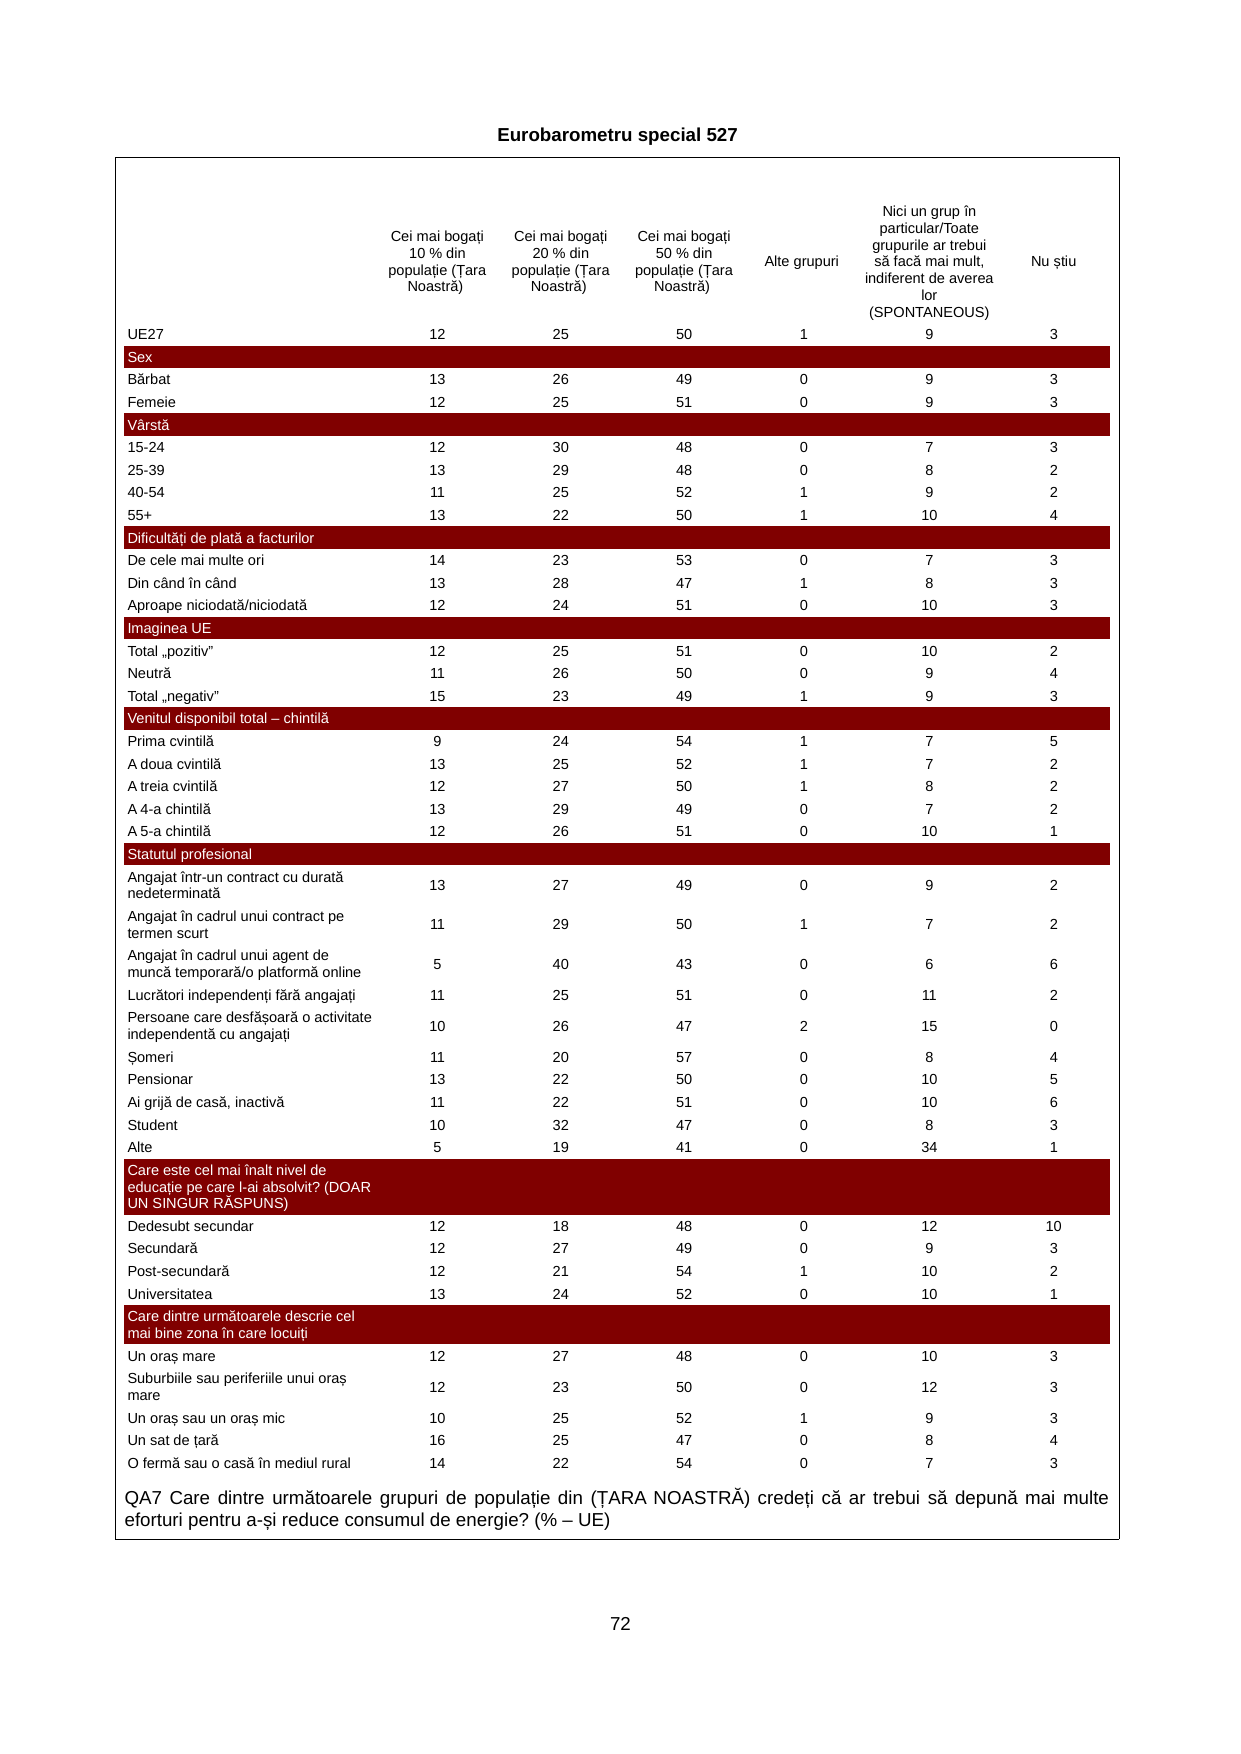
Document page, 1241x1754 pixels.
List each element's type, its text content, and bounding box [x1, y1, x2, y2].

table_cell 8 [862, 572, 997, 594]
table_cell 7 [862, 798, 997, 820]
table_cell [622, 617, 746, 639]
table_cell Suburbiile sau periferiile unui oraș mare [124, 1367, 376, 1406]
table_cell [622, 346, 746, 368]
table_cell 10 [376, 1113, 499, 1136]
table_cell 0 [746, 1068, 862, 1091]
table_cell Care dintre următoarele descrie cel mai bine zona în care locuiți [124, 1305, 376, 1344]
table_cell 25 [499, 481, 622, 504]
table_cell 12 [376, 594, 499, 617]
table_cell 13 [376, 572, 499, 594]
table_cell 13 [376, 753, 499, 775]
table_cell A treia cvintilă [124, 775, 376, 798]
table_cell 4 [997, 504, 1110, 526]
table_cell 0 [746, 1215, 862, 1237]
table_cell 7 [862, 549, 997, 572]
table_cell [376, 707, 499, 730]
table_cell [622, 707, 746, 730]
table_cell [862, 843, 997, 865]
table_cell [862, 413, 997, 436]
table_cell 48 [622, 459, 746, 481]
table_cell Din când în când [124, 572, 376, 594]
table_cell 10 [997, 1215, 1110, 1237]
table_cell 9 [376, 730, 499, 752]
table_cell 12 [376, 1237, 499, 1260]
table_cell 0 [746, 1283, 862, 1305]
table_cell 52 [622, 753, 746, 775]
table_cell 0 [746, 436, 862, 458]
table_cell [622, 1305, 746, 1344]
table_cell 10 [862, 1068, 997, 1091]
table_cell 1 [746, 323, 862, 346]
table_cell 3 [997, 323, 1110, 346]
table_cell 9 [862, 368, 997, 391]
table_cell Care este cel mai înalt nivel de educație pe care l-ai absolvit? (DOAR UN SINGUR RĂSPUNS) [124, 1159, 376, 1215]
table_cell 12 [376, 1345, 499, 1367]
table_cell 2 [997, 753, 1110, 775]
table_cell 15 [376, 685, 499, 707]
table_cell O fermă sau o casă în mediul rural [124, 1452, 376, 1474]
table_cell 10 [862, 504, 997, 526]
table_cell 2 [997, 639, 1110, 662]
table_cell 27 [499, 1345, 622, 1367]
table_cell 50 [622, 662, 746, 684]
table_cell 9 [862, 323, 997, 346]
table_cell 4 [997, 1046, 1110, 1068]
table_cell [862, 526, 997, 549]
table_cell 12 [376, 820, 499, 843]
table_cell Angajat în cadrul unui contract pe termen scurt [124, 905, 376, 944]
table_cell 10 [862, 1345, 997, 1367]
table_cell 8 [862, 459, 997, 481]
table_cell 0 [746, 1136, 862, 1158]
table_cell A 4-a chintilă [124, 798, 376, 820]
table_cell [997, 346, 1110, 368]
table_cell Imaginea UE [124, 617, 376, 639]
table_cell A 5-a chintilă [124, 820, 376, 843]
table_cell 55+ [124, 504, 376, 526]
table_cell 51 [622, 820, 746, 843]
table_cell 54 [622, 1260, 746, 1282]
table_cell 0 [746, 798, 862, 820]
table_cell 11 [376, 984, 499, 1006]
table_cell Femeie [124, 391, 376, 413]
table_cell [499, 617, 622, 639]
table_cell 11 [376, 1091, 499, 1113]
table_cell 12 [376, 1367, 499, 1406]
table_cell 10 [862, 820, 997, 843]
table_cell 0 [746, 865, 862, 905]
table_cell 2 [997, 905, 1110, 944]
table_cell Dedesubt secundar [124, 1215, 376, 1237]
table_cell [376, 1159, 499, 1215]
table_cell 15-24 [124, 436, 376, 458]
table_cell 16 [376, 1429, 499, 1452]
table_cell Universitatea [124, 1283, 376, 1305]
table_cell 14 [376, 549, 499, 572]
table_cell 22 [499, 504, 622, 526]
table_cell 3 [997, 368, 1110, 391]
table_cell Venitul disponibil total – chintilă [124, 707, 376, 730]
table_cell 12 [376, 775, 499, 798]
table_cell Secundară [124, 1237, 376, 1260]
table_cell Aproape niciodată/niciodată [124, 594, 376, 617]
table_cell 23 [499, 685, 622, 707]
table_cell 2 [997, 984, 1110, 1006]
table_cell 6 [862, 944, 997, 983]
table_cell 26 [499, 368, 622, 391]
table_cell 49 [622, 685, 746, 707]
table_cell 10 [862, 1283, 997, 1305]
table_cell 12 [376, 1260, 499, 1282]
table_cell 41 [622, 1136, 746, 1158]
table_cell 0 [746, 639, 862, 662]
table_cell 13 [376, 368, 499, 391]
table_cell 47 [622, 1006, 746, 1046]
table_cell 11 [376, 662, 499, 684]
table_cell [622, 413, 746, 436]
table_cell 12 [862, 1215, 997, 1237]
table_cell 3 [997, 1113, 1110, 1136]
table_cell 7 [862, 730, 997, 752]
table_cell [376, 1305, 499, 1344]
table_cell 0 [746, 1367, 862, 1406]
table_cell 7 [862, 1452, 997, 1474]
table_cell 26 [499, 662, 622, 684]
table_cell 12 [862, 1367, 997, 1406]
table_cell [746, 1159, 862, 1215]
table_cell 18 [499, 1215, 622, 1237]
table_cell [862, 617, 997, 639]
table_cell 0 [746, 1046, 862, 1068]
table_cell 6 [997, 944, 1110, 983]
table_cell 8 [862, 1113, 997, 1136]
table_cell Vârstă [124, 413, 376, 436]
table_cell 3 [997, 1345, 1110, 1367]
table_cell [499, 526, 622, 549]
table_cell 7 [862, 753, 997, 775]
table_cell 27 [499, 865, 622, 905]
table_cell 1 [997, 820, 1110, 843]
table_cell 21 [499, 1260, 622, 1282]
table_header Nu știu [997, 200, 1110, 323]
table_cell 3 [997, 594, 1110, 617]
table_cell Total „pozitiv” [124, 639, 376, 662]
table_cell Dificultăți de plată a facturilor [124, 526, 376, 549]
table_cell 5 [997, 1068, 1110, 1091]
table_cell 11 [376, 481, 499, 504]
table_cell [376, 843, 499, 865]
table_cell 0 [746, 820, 862, 843]
table_cell 12 [376, 436, 499, 458]
table_cell [746, 707, 862, 730]
table_cell 2 [997, 481, 1110, 504]
table_cell 26 [499, 820, 622, 843]
table_cell 0 [746, 1429, 862, 1452]
table_cell 3 [997, 1367, 1110, 1406]
table_cell 9 [862, 865, 997, 905]
table_cell 3 [997, 1406, 1110, 1429]
table_cell 32 [499, 1113, 622, 1136]
table_cell 1 [746, 481, 862, 504]
table_cell 3 [997, 1452, 1110, 1474]
table_cell 23 [499, 1367, 622, 1406]
table_cell 5 [376, 944, 499, 983]
table_cell 50 [622, 905, 746, 944]
table_cell 34 [862, 1136, 997, 1158]
table_cell 24 [499, 730, 622, 752]
table_cell 50 [622, 504, 746, 526]
table_cell 15 [862, 1006, 997, 1046]
table_cell [997, 526, 1110, 549]
table_cell 0 [746, 368, 862, 391]
table_cell 47 [622, 1113, 746, 1136]
table_cell 29 [499, 798, 622, 820]
table_header Cei mai bogați 10 % din populație (Țara Noastră) [376, 200, 499, 323]
table_cell [376, 346, 499, 368]
table_cell [499, 1159, 622, 1215]
table_cell 47 [622, 1429, 746, 1452]
table_cell Persoane care desfășoară o activitate independentă cu angajați [124, 1006, 376, 1046]
table_cell 11 [376, 905, 499, 944]
table_cell Total „negativ” [124, 685, 376, 707]
table_cell 40 [499, 944, 622, 983]
table_cell 53 [622, 549, 746, 572]
table_cell 51 [622, 1091, 746, 1113]
table_cell 13 [376, 865, 499, 905]
table_cell Lucrători independenți fără angajați [124, 984, 376, 1006]
table_cell 20 [499, 1046, 622, 1068]
table_cell 1 [746, 753, 862, 775]
table_cell Un oraș mare [124, 1345, 376, 1367]
table_cell 11 [376, 1046, 499, 1068]
table_cell 0 [746, 984, 862, 1006]
table_header [124, 200, 376, 323]
table_cell 12 [376, 639, 499, 662]
table_cell 0 [746, 1237, 862, 1260]
table_cell 3 [997, 572, 1110, 594]
table_cell 1 [746, 775, 862, 798]
table_cell 2 [997, 865, 1110, 905]
table_cell [622, 526, 746, 549]
table_cell 12 [376, 1215, 499, 1237]
table_cell [499, 1305, 622, 1344]
table_header Cei mai bogați 20 % din populație (Țara Noastră) [499, 200, 622, 323]
table_cell 13 [376, 1283, 499, 1305]
table_cell Ai grijă de casă, inactivă [124, 1091, 376, 1113]
text QA7 Care dintre următoarele grupuri de populație din (ȚARA NOASTRĂ) credeți că ar trebui să depună mai multe eforturi pentru a-și reduce consumul de energie? (% – UE) [124, 1487, 1110, 1530]
table_cell 12 [376, 323, 499, 346]
table_cell 14 [376, 1452, 499, 1474]
table_cell 50 [622, 323, 746, 346]
table_cell Neutră [124, 662, 376, 684]
table_cell A doua cvintilă [124, 753, 376, 775]
table_cell 10 [862, 594, 997, 617]
table_cell [997, 1159, 1110, 1215]
table_cell Un oraș sau un oraș mic [124, 1406, 376, 1429]
table_cell 4 [997, 1429, 1110, 1452]
table_cell 1 [746, 905, 862, 944]
table_cell Sex [124, 346, 376, 368]
table_cell [622, 843, 746, 865]
table_cell 25 [499, 1406, 622, 1429]
table_cell 5 [997, 730, 1110, 752]
table_cell 19 [499, 1136, 622, 1158]
table_cell 50 [622, 1367, 746, 1406]
table_cell 0 [746, 1452, 862, 1474]
table_cell 8 [862, 775, 997, 798]
table_cell [499, 707, 622, 730]
table_cell [746, 346, 862, 368]
table_cell 1 [746, 572, 862, 594]
table_cell 6 [997, 1091, 1110, 1113]
table_cell 48 [622, 436, 746, 458]
table_cell 51 [622, 639, 746, 662]
table_cell 7 [862, 436, 997, 458]
table_cell 1 [746, 504, 862, 526]
table_cell 11 [862, 984, 997, 1006]
table_cell Pensionar [124, 1068, 376, 1091]
table_cell 4 [997, 662, 1110, 684]
table_cell [499, 843, 622, 865]
table_cell 51 [622, 984, 746, 1006]
table_cell 51 [622, 594, 746, 617]
table_cell 0 [746, 459, 862, 481]
table_cell [746, 526, 862, 549]
table_cell [499, 346, 622, 368]
table_cell 2 [997, 1260, 1110, 1282]
table_cell 27 [499, 1237, 622, 1260]
table_cell 0 [746, 1345, 862, 1367]
table_cell 3 [997, 391, 1110, 413]
table_header Alte grupuri [746, 200, 862, 323]
table_cell Alte [124, 1136, 376, 1158]
table_cell 54 [622, 730, 746, 752]
table_cell 2 [746, 1006, 862, 1046]
table_cell [862, 1159, 997, 1215]
table_cell 27 [499, 775, 622, 798]
table_cell 0 [746, 1091, 862, 1113]
table_cell 9 [862, 481, 997, 504]
table_cell 24 [499, 594, 622, 617]
table_cell 13 [376, 459, 499, 481]
table_cell 3 [997, 685, 1110, 707]
table_cell 0 [746, 391, 862, 413]
table_cell 47 [622, 572, 746, 594]
table_cell 49 [622, 865, 746, 905]
table_cell 2 [997, 798, 1110, 820]
table_cell [746, 617, 862, 639]
table_cell [499, 413, 622, 436]
table_cell 25 [499, 391, 622, 413]
table_cell 2 [997, 459, 1110, 481]
table_cell 0 [746, 944, 862, 983]
table_cell 29 [499, 905, 622, 944]
table_cell 0 [746, 549, 862, 572]
table_cell Student [124, 1113, 376, 1136]
table_cell 5 [376, 1136, 499, 1158]
table_cell UE27 [124, 323, 376, 346]
table_cell 23 [499, 549, 622, 572]
table_cell Post-secundară [124, 1260, 376, 1282]
table_cell [376, 617, 499, 639]
table_cell 9 [862, 391, 997, 413]
table_cell 1 [997, 1283, 1110, 1305]
table_cell [746, 843, 862, 865]
table_cell [376, 526, 499, 549]
table_cell 40-54 [124, 481, 376, 504]
table_cell 1 [746, 1260, 862, 1282]
table_cell 12 [376, 391, 499, 413]
table_cell 25 [499, 639, 622, 662]
table_cell 48 [622, 1215, 746, 1237]
table_cell 0 [746, 1113, 862, 1136]
table_cell De cele mai multe ori [124, 549, 376, 572]
table_cell 48 [622, 1345, 746, 1367]
table_cell 0 [746, 594, 862, 617]
table_cell 9 [862, 1406, 997, 1429]
table_cell Statutul profesional [124, 843, 376, 865]
table_cell 8 [862, 1046, 997, 1068]
table_cell 1 [746, 730, 862, 752]
table_cell 1 [997, 1136, 1110, 1158]
table_cell [997, 413, 1110, 436]
table_cell 52 [622, 1406, 746, 1429]
table_cell 30 [499, 436, 622, 458]
table_cell 52 [622, 1283, 746, 1305]
table_cell 10 [862, 1260, 997, 1282]
table_cell 7 [862, 905, 997, 944]
table_cell 10 [376, 1006, 499, 1046]
table_cell 51 [622, 391, 746, 413]
table_cell 25 [499, 984, 622, 1006]
table_cell 49 [622, 368, 746, 391]
table_cell 57 [622, 1046, 746, 1068]
table_cell 9 [862, 662, 997, 684]
table_cell [997, 1305, 1110, 1344]
table_cell 50 [622, 775, 746, 798]
table_cell 10 [376, 1406, 499, 1429]
table_cell [862, 707, 997, 730]
table_cell 3 [997, 549, 1110, 572]
table_cell 25 [499, 753, 622, 775]
table_cell Prima cvintilă [124, 730, 376, 752]
table_cell 3 [997, 1237, 1110, 1260]
table_cell [862, 346, 997, 368]
table_cell 25-39 [124, 459, 376, 481]
table_cell 50 [622, 1068, 746, 1091]
table_cell [376, 413, 499, 436]
table_cell 22 [499, 1452, 622, 1474]
table_cell 0 [746, 662, 862, 684]
table_cell Angajat în cadrul unui agent de muncă temporară/o platformă online [124, 944, 376, 983]
table_cell 25 [499, 1429, 622, 1452]
table_cell 9 [862, 1237, 997, 1260]
table_cell 52 [622, 481, 746, 504]
table_cell 8 [862, 1429, 997, 1452]
table_cell 22 [499, 1091, 622, 1113]
table_cell 3 [997, 436, 1110, 458]
table_cell 49 [622, 1237, 746, 1260]
table_cell Un sat de țară [124, 1429, 376, 1452]
table_cell 28 [499, 572, 622, 594]
table_cell 1 [746, 1406, 862, 1429]
table_cell 1 [746, 685, 862, 707]
table_cell [746, 413, 862, 436]
table_cell 22 [499, 1068, 622, 1091]
table_cell [997, 707, 1110, 730]
table_cell 10 [862, 1091, 997, 1113]
table_cell 43 [622, 944, 746, 983]
table_cell 2 [997, 775, 1110, 798]
table_header Nici un grup în particular/Toate grupurile ar trebui să facă mai mult, indiferent de averea lor (SPONTANEOUS) [862, 200, 997, 323]
table_cell 13 [376, 504, 499, 526]
table_cell 13 [376, 798, 499, 820]
table_cell 0 [997, 1006, 1110, 1046]
table_cell 9 [862, 685, 997, 707]
table_cell 54 [622, 1452, 746, 1474]
table_cell Șomeri [124, 1046, 376, 1068]
table_cell Angajat într-un contract cu durată nedeterminată [124, 865, 376, 905]
table_cell 26 [499, 1006, 622, 1046]
table_cell 24 [499, 1283, 622, 1305]
table_cell [862, 1305, 997, 1344]
table_cell 49 [622, 798, 746, 820]
table_cell [746, 1305, 862, 1344]
table_header Cei mai bogați 50 % din populație (Țara Noastră) [622, 200, 746, 323]
table_cell 25 [499, 323, 622, 346]
table_cell [622, 1159, 746, 1215]
table_cell [997, 617, 1110, 639]
table_cell Bărbat [124, 368, 376, 391]
table_cell 10 [862, 639, 997, 662]
table_cell [997, 843, 1110, 865]
table_cell 13 [376, 1068, 499, 1091]
table_cell 29 [499, 459, 622, 481]
